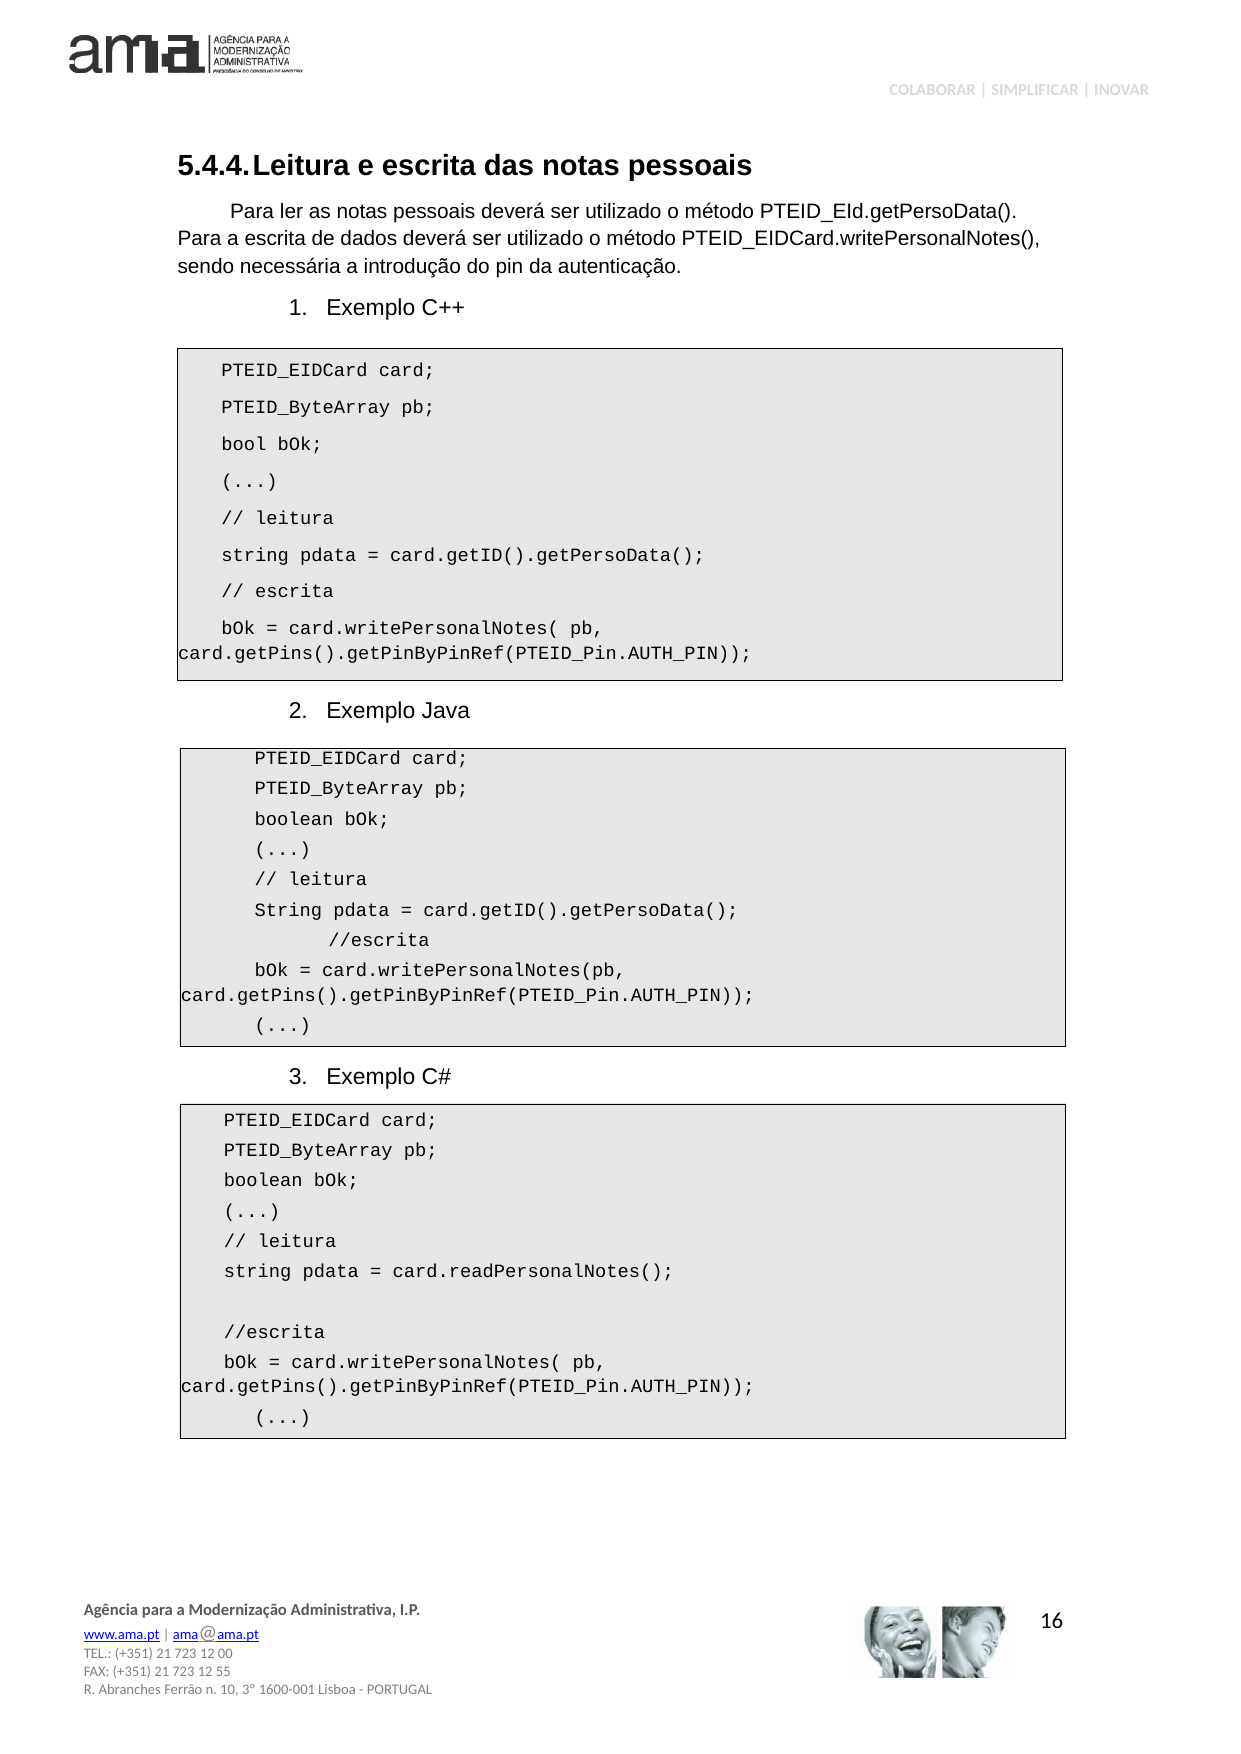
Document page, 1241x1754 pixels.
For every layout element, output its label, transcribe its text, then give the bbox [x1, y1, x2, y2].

list // leitura [178, 508, 1062, 530]
list string pdata = card.getID().getPersoData(); [178, 545, 1062, 567]
list (...) [178, 472, 1062, 493]
list (...) [181, 840, 1065, 861]
list bOk = card.writePersonalNotes( pb, card.getPins().getPinByPinRef(PTEID_Pin.AUTH_PIN)); [178, 619, 1062, 665]
text bOk = card.writePersonalNotes( pb, card.getPins().getPinByPinRef(PTEID_Pin.AUTH_PIN)); [181, 1353, 1065, 1398]
list Exemplo C# [288, 1047, 1063, 1089]
list bool bOk; [178, 435, 1062, 456]
list // escrita [178, 582, 1062, 603]
list String pdata = card.getID().getPersoData(); [181, 900, 1065, 922]
text PTEID_ByteArray pb; [181, 1141, 1065, 1162]
text PTEID_EIDCard card; [181, 1110, 1065, 1132]
list PTEID_ByteArray pb; [181, 779, 1065, 800]
list PTEID_EIDCard card; [181, 749, 1065, 770]
text boolean bOk; [181, 1171, 1065, 1192]
list PTEID_EIDCard card; [178, 361, 1062, 382]
list Exemplo Java [288, 681, 1063, 723]
list //escrita [181, 931, 1065, 952]
list [288, 740, 1063, 748]
list PTEID_ByteArray pb; [178, 398, 1062, 419]
text (...) [181, 1201, 1065, 1223]
list // leitura [181, 870, 1065, 891]
list Exemplo C++ [288, 294, 1063, 320]
text (...) [181, 1408, 1065, 1429]
picture [69, 35, 303, 73]
list boolean bOk; [181, 809, 1065, 831]
text // leitura [181, 1232, 1065, 1253]
list (...) [181, 1016, 1065, 1037]
text string pdata = card.readPersonalNotes(); [181, 1262, 1065, 1283]
text //escrita [181, 1323, 1065, 1344]
list bOk = card.writePersonalNotes(pb, card.getPins().getPinByPinRef(PTEID_Pin.AUTH_PIN)); [181, 961, 1065, 1007]
list [288, 336, 1063, 348]
subtitle Leitura e escrita das notas pessoais [177, 148, 1063, 181]
picture [849, 1606, 1017, 1678]
text Para ler as notas pessoais deverá ser utilizado o método PTEID_EId.getPersoData(). Para a escrita de dados deverá ser utilizado o método PTEID_EIDCard.writePersonalNotes(), sendo necessária a introdução do pin da autenticação. [177, 199, 1063, 278]
